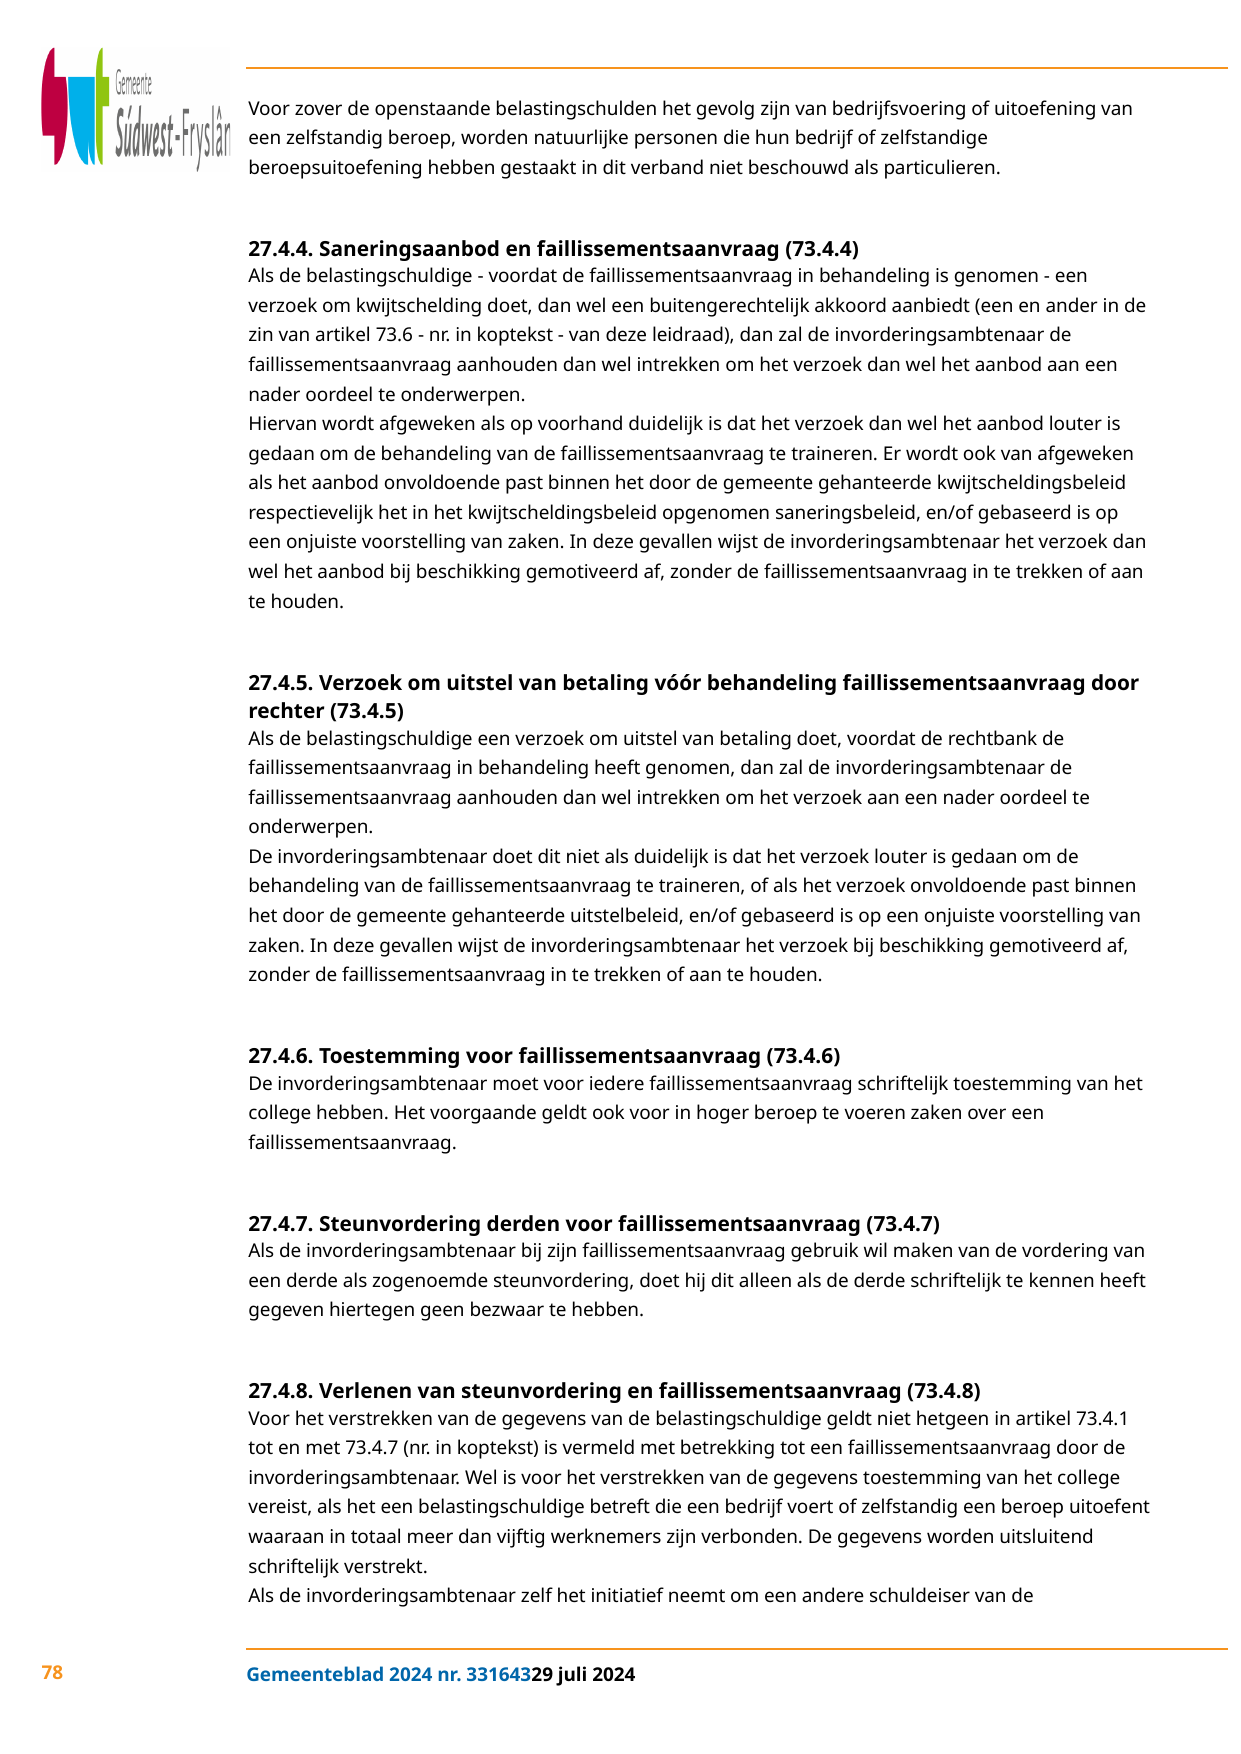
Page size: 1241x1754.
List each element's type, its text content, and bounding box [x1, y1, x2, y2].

text Hiervan wordt afgeweken als op voorhand duidelijk is dat het verzoek dan wel het aanbod louter is gedaan om de behandeling van de faillissementsaanvraag te traineren. Er wordt ook van afgeweken als het aanbod onvoldoende past binnen het door de gemeente gehanteerde kwijtscheldingsbeleid respectievelijk het in het kwijtscheldingsbeleid opgenomen saneringsbeleid, en/of gebaseerd is op een onjuiste voorstelling van zaken. In deze gevallen wijst de invorderingsambtenaar het verzoek dan wel het aanbod bij beschikking gemotiveerd af, zonder de faillissementsaanvraag in te trekken of aan te houden. [248, 410, 1152, 613]
picture [41, 47, 231, 172]
text 27.4.6. Toestemming voor faillissementsaanvraag (73.4.6) [248, 1041, 1152, 1070]
text 27.4.4. Saneringsaanbod en faillissementsaanvraag (73.4.4) [248, 234, 1152, 262]
text Als de invorderingsambtenaar bij zijn faillissementsaanvraag gebruik wil maken van de vordering van een derde als zogenoemde steunvordering, doet hij dit alleen als de derde schriftelijk te kennen heeft gegeven hiertegen geen bezwaar te hebben. [248, 1237, 1152, 1322]
text De invorderingsambtenaar doet dit niet als duidelijk is dat het verzoek louter is gedaan om de behandeling van de faillissementsaanvraag te traineren, of als het verzoek onvoldoende past binnen het door de gemeente gehanteerde uitstelbeleid, en/of gebaseerd is op een onjuiste voorstelling van zaken. In deze gevallen wijst de invorderingsambtenaar het verzoek bij beschikking gemotiveerd af, zonder de faillissementsaanvraag in te trekken of aan te houden. [248, 843, 1152, 987]
text De invorderingsambtenaar moet voor iedere faillissementsaanvraag schriftelijk toestemming van het college hebben. Het voorgaande geldt ook voor in hoger beroep te voeren zaken over een faillissementsaanvraag. [248, 1070, 1152, 1155]
text Als de belastingschuldige een verzoek om uitstel van betaling doet, voordat de rechtbank de faillissementsaanvraag in behandeling heeft genomen, dan zal de invorderingsambtenaar de faillissementsaanvraag aanhouden dan wel intrekken om het verzoek aan een nader oordeel te onderwerpen. [248, 725, 1152, 839]
text 27.4.7. Steunvordering derden voor faillissementsaanvraag (73.4.7) [248, 1209, 1152, 1237]
text Als de invorderingsambtenaar zelf het initiatief neemt om een andere schuldeiser van de [248, 1582, 1152, 1608]
text Voor zover de openstaande belastingschulden het gevolg zijn van bedrijfsvoering of uitoefening van een zelfstandig beroep, worden natuurlijke personen die hun bedrijf of zelfstandige beroepsuitoefening hebben gestaakt in dit verband niet beschouwd als particulieren. [248, 95, 1152, 180]
text Als de belastingschuldige - voordat de faillissementsaanvraag in behandeling is genomen - een verzoek om kwijtschelding doet, dan wel een buitengerechtelijk akkoord aanbiedt (een en ander in de zin van artikel 73.6 - nr. in koptekst - van deze leidraad), dan zal de invorderingsambtenaar de faillissementsaanvraag aanhouden dan wel intrekken om het verzoek dan wel het aanbod aan een nader oordeel te onderwerpen. [248, 262, 1152, 406]
text 27.4.5. Verzoek om uitstel van betaling vóór behandeling faillissementsaanvraag door rechter (73.4.5) [248, 668, 1152, 725]
text 27.4.8. Verlenen van steunvordering en faillissementsaanvraag (73.4.8) [248, 1377, 1152, 1405]
text Voor het verstrekken van de gegevens van de belastingschuldige geldt niet hetgeen in artikel 73.4.1 tot en met 73.4.7 (nr. in koptekst) is vermeld met betrekking tot een faillissementsaanvraag door de invorderingsambtenaar. Wel is voor het verstrekken van de gegevens toestemming van het college vereist, als het een belastingschuldige betreft die een bedrijf voert of zelfstandig een beroep uitoefent waaraan in totaal meer dan vijftig werknemers zijn verbonden. De gegevens worden uitsluitend schriftelijk verstrekt. [248, 1405, 1152, 1579]
